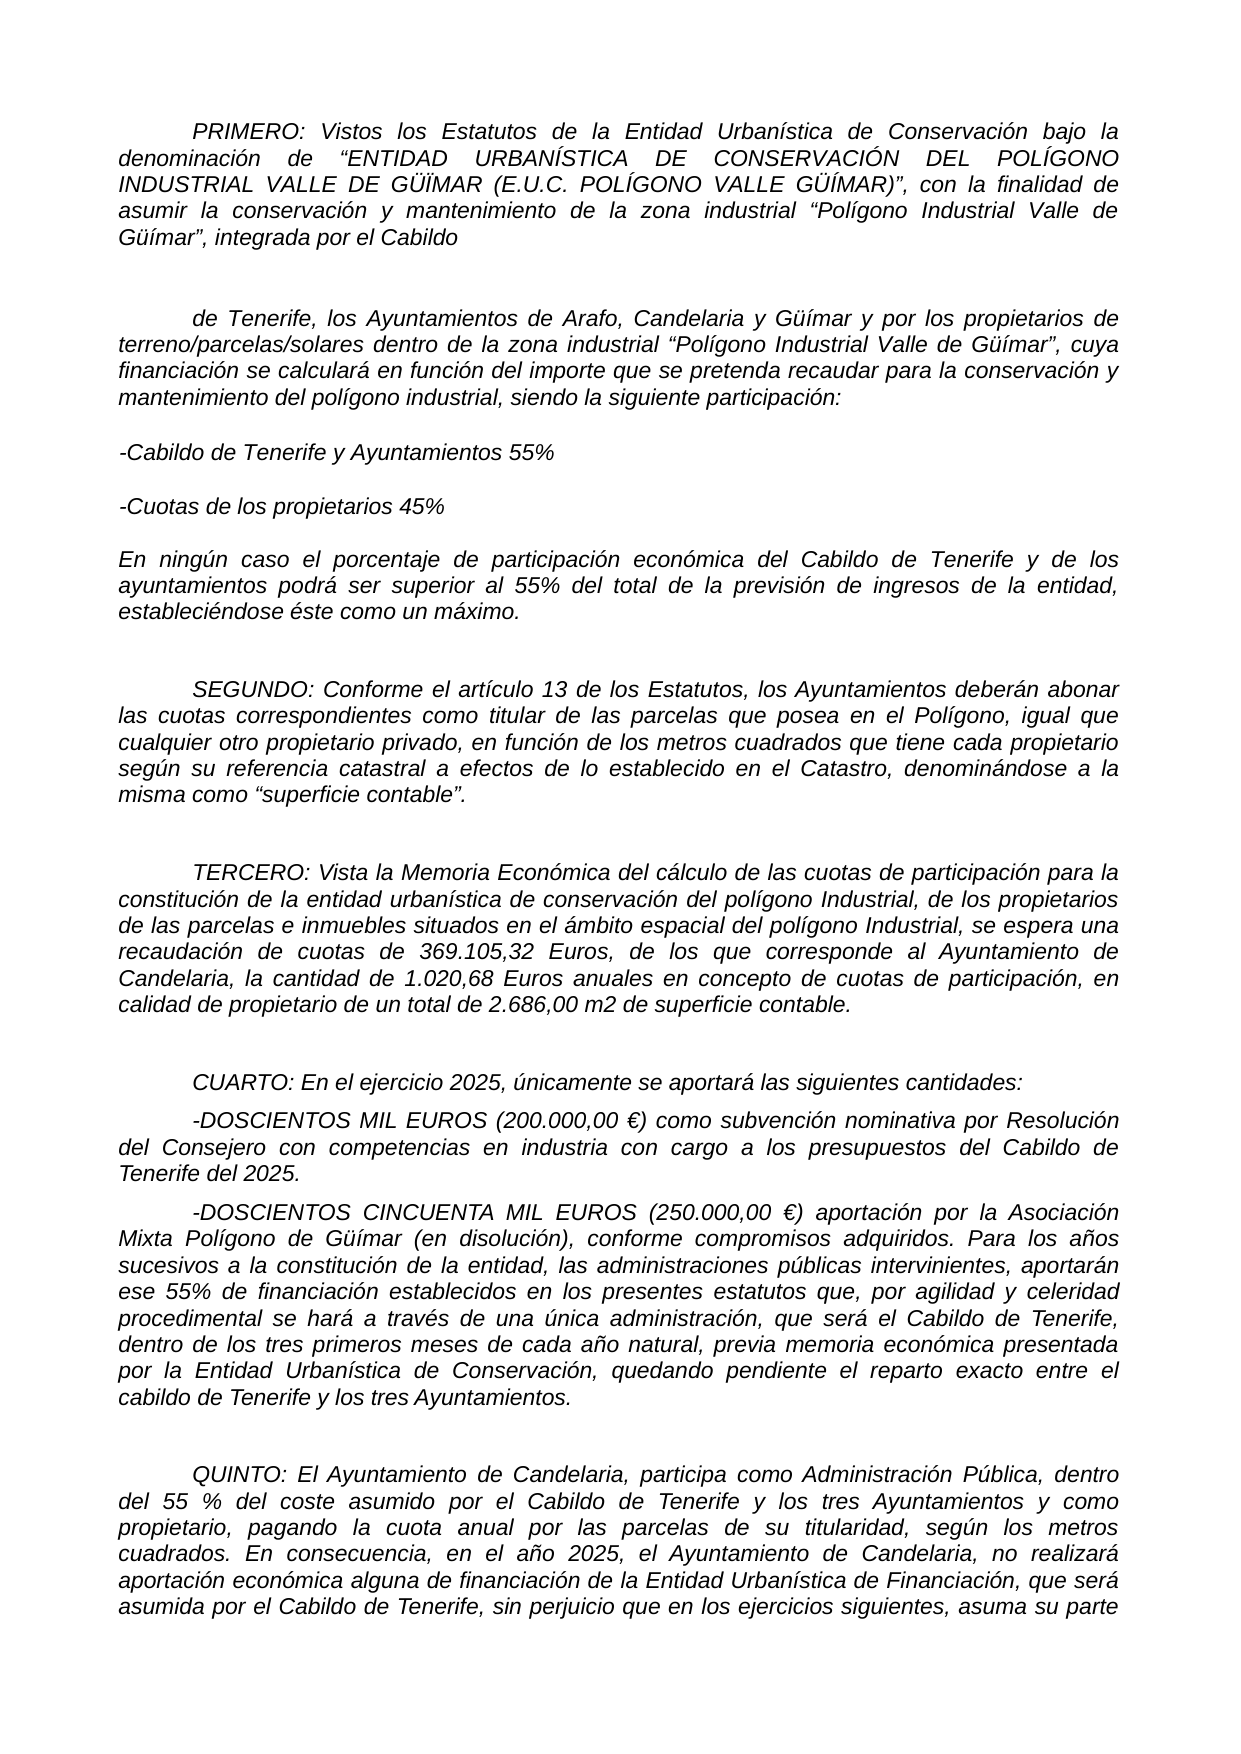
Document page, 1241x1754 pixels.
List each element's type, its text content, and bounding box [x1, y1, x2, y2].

text -DOSCIENTOS MIL EUROS (200.000,00 €) como subvención nominativa por Resolución del Consejero con competencias en industria con cargo a los presupuestos del Cabildo de Tenerife del 2025. [118, 1107, 1122, 1187]
text -DOSCIENTOS CINCUENTA MIL EUROS (250.000,00 €) aportación por la Asociación Mixta Polígono de Güímar (en disolución), conforme compromisos adquiridos. Para los años sucesivos a la constitución de la entidad, las administraciones públicas intervinientes, aportarán ese 55% de financiación establecidos en los presentes estatutos que, por agilidad y celeridad procedimental se hará a través de una única administración, que será el Cabildo de Tenerife, dentro de los tres primeros meses de cada año natural, previa memoria económica presentada por la Entidad Urbanística de Conservación, quedando pendiente el reparto exacto entre el cabildo de Tenerife y los tres Ayuntamientos. [118, 1199, 1122, 1410]
text -Cabildo de Tenerife y Ayuntamientos 55% [119, 438, 1122, 465]
text En ningún caso el porcentaje de participación económica del Cabildo de Tenerife y de los ayuntamientos podrá ser superior al 55% del total de la previsión de ingresos de la entidad, estableciéndose éste como un máximo. [118, 546, 1122, 625]
text SEGUNDO: Conforme el artículo 13 de los Estatutos, los Ayuntamientos deberán abonar las cuotas correspondientes como titular de las parcelas que posea en el Polígono, igual que cualquier otro propietario privado, en función de los metros cuadrados que tiene cada propietario según su referencia catastral a efectos de lo establecido en el Catastro, denominándose a la misma como “superficie contable”. [118, 676, 1122, 808]
text PRIMERO: Vistos los Estatutos de la Entidad Urbanística de Conservación bajo la denominación de “ENTIDAD URBANÍSTICA DE CONSERVACIÓN DEL POLÍGONO INDUSTRIAL VALLE DE GÜÏMAR (E.U.C. POLÍGONO VALLE GÜÍMAR)”, con la finalidad de asumir la conservación y mantenimiento de la zona industrial “Polígono Industrial Valle de Güímar”, integrada por el Cabildo [118, 118, 1122, 250]
text de Tenerife, los Ayuntamientos de Arafo, Candelaria y Güímar y por los propietarios de terreno/parcelas/solares dentro de la zona industrial “Polígono Industrial Valle de Güímar”, cuya financiación se calculará en función del importe que se pretenda recaudar para la conservación y mantenimiento del polígono industrial, siendo la siguiente participación: [118, 305, 1122, 410]
text CUARTO: En el ejercicio 2025, únicamente se aportará las siguientes cantidades: [118, 1069, 1122, 1095]
text QUINTO: El Ayuntamiento de Candelaria, participa como Administración Pública, dentro del 55 % del coste asumido por el Cabildo de Tenerife y los tres Ayuntamientos y como propietario, pagando la cuota anual por las parcelas de su titularidad, según los metros cuadrados. En consecuencia, en el año 2025, el Ayuntamiento de Candelaria, no realizará aportación económica alguna de financiación de la Entidad Urbanística de Financiación, que será asumida por el Cabildo de Tenerife, sin perjuicio que en los ejercicios siguientes, asuma su parte [118, 1461, 1122, 1619]
text TERCERO: Vista la Memoria Económica del cálculo de las cuotas de participación para la constitución de la entidad urbanística de conservación del polígono Industrial, de los propietarios de las parcelas e inmuebles situados en el ámbito espacial del polígono Industrial, se espera una recaudación de cuotas de 369.105,32 Euros, de los que corresponde al Ayuntamiento de Candelaria, la cantidad de 1.020,68 Euros anuales en concepto de cuotas de participación, en calidad de propietario de un total de 2.686,00 m2 de superficie contable. [118, 859, 1122, 1017]
text -Cuotas de los propietarios 45% [119, 493, 1122, 519]
